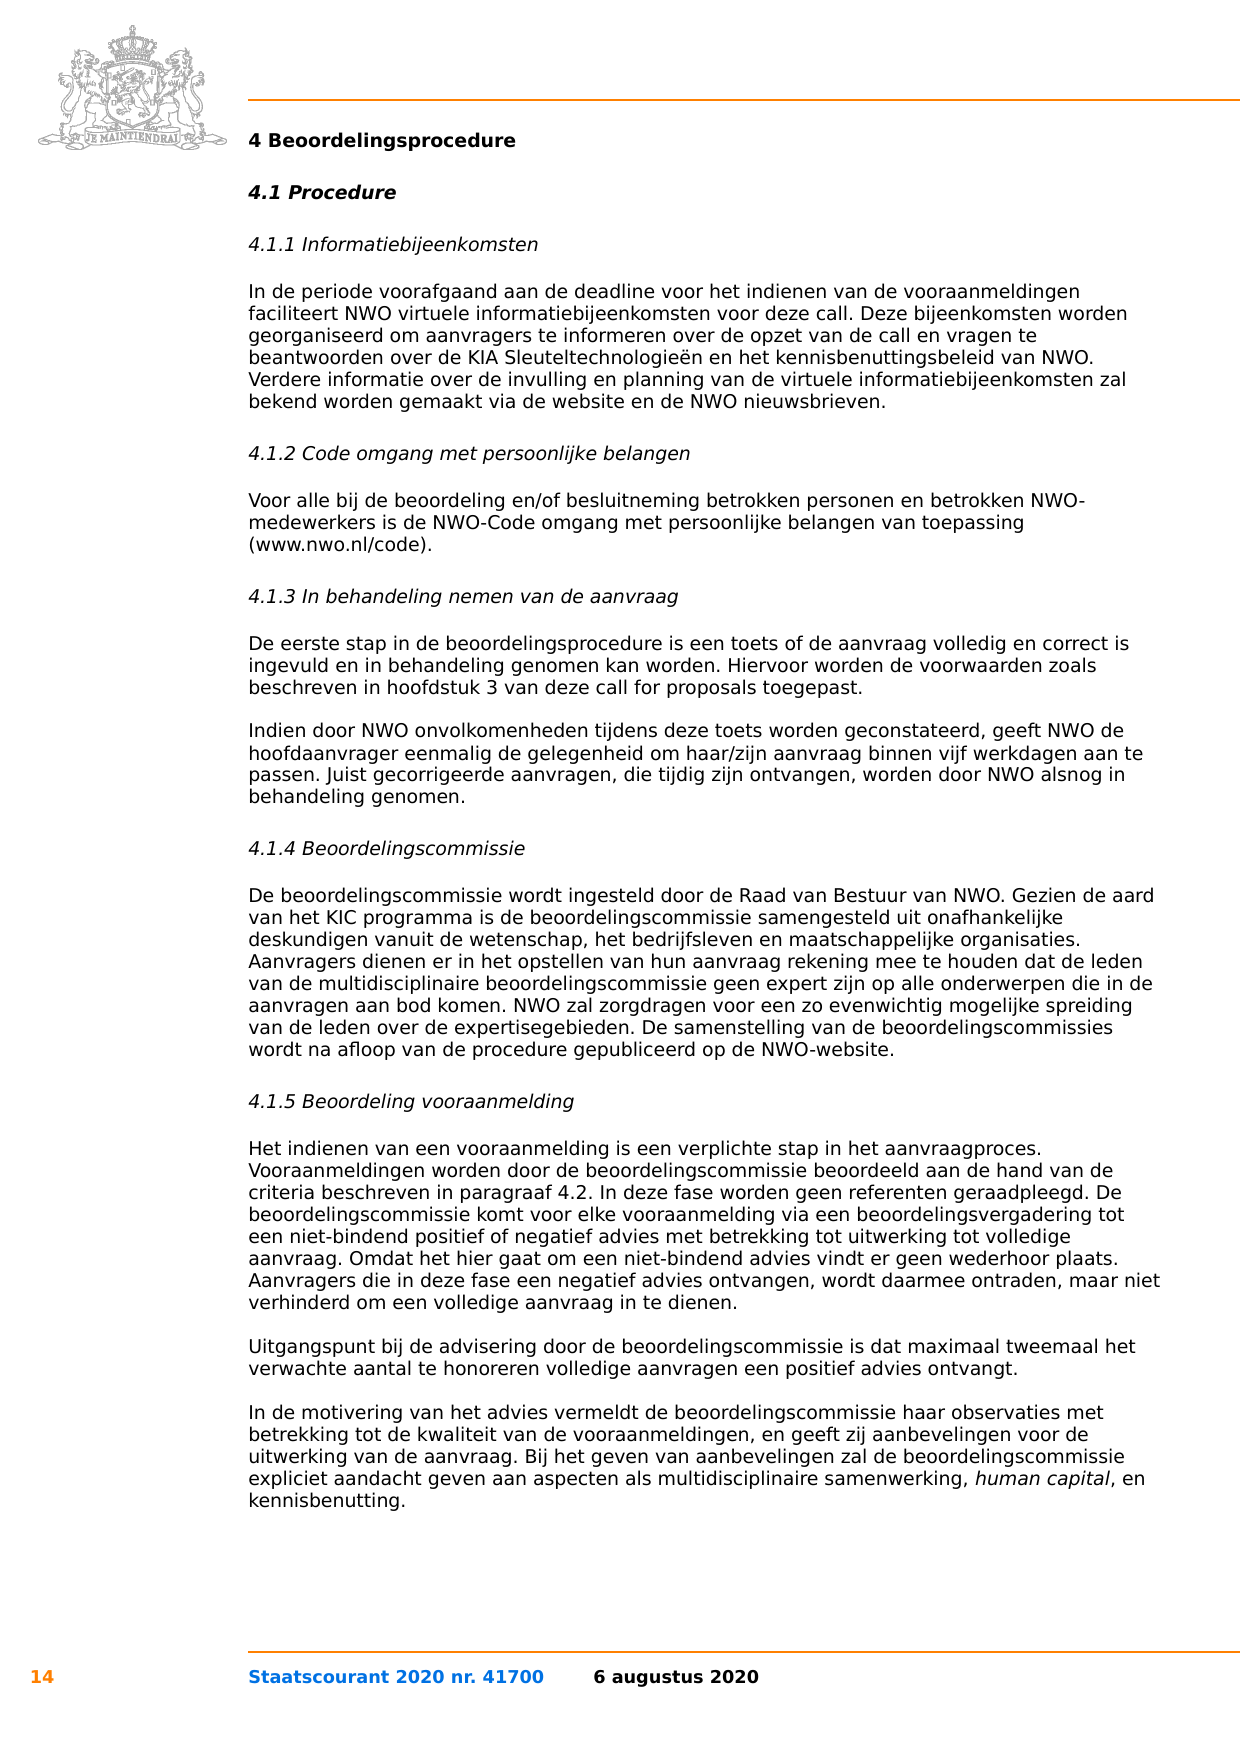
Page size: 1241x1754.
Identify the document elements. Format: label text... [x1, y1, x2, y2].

text De eerste stap in de beoordelingsprocedure is een toets of de aanvraag volledig en correct is ingevuld en in behandeling genomen kan worden. Hiervoor worden de voorwaarden zoals beschreven in hoofdstuk 3 van deze call for proposals toegepast. [248, 633, 1163, 698]
subtitle 4.1.1 Informatiebijeenkomsten [248, 234, 1163, 256]
picture [38, 25, 227, 150]
text In de motivering van het advies vermeldt de beoordelingscommissie haar observaties met betrekking tot de kwaliteit van de vooraanmeldingen, en geeft zij aanbevelingen voor de uitwerking van de aanvraag. Bij het geven van aanbevelingen zal de beoordelingscommissie expliciet aandacht geven aan aspecten als multidisciplinaire samenwerking, human capital, en kennisbenutting. [248, 1402, 1163, 1512]
subtitle 4.1.5 Beoordeling vooraanmelding [248, 1091, 1163, 1113]
text In de periode voorafgaand aan de deadline voor het indienen van de vooraanmeldingen faciliteert NWO virtuele informatiebijeenkomsten voor deze call. Deze bijeenkomsten worden georganiseerd om aanvragers te informeren over de opzet van de call en vragen te beantwoorden over de KIA Sleuteltechnologieën en het kennisbenuttingsbeleid van NWO. Verdere informatie over de invulling en planning van de virtuele informatiebijeenkomsten zal bekend worden gemaakt via de website en de NWO nieuwsbrieven. [248, 281, 1163, 413]
subtitle 4 Beoordelingsprocedure [248, 130, 1163, 152]
subtitle 4.1.3 In behandeling nemen van de aanvraag [248, 586, 1163, 608]
subtitle 4.1.2 Code omgang met persoonlijke belangen [248, 443, 1163, 465]
subtitle 4.1 Procedure [248, 182, 1163, 204]
text Uitgangspunt bij de advisering door de beoordelingscommissie is dat maximaal tweemaal het verwachte aantal te honoreren volledige aanvragen een positief advies ontvangt. [248, 1336, 1163, 1380]
text Voor alle bij de beoordeling en/of besluitneming betrokken personen en betrokken NWO-medewerkers is de NWO-Code omgang met persoonlijke belangen van toepassing (www.nwo.nl/code). [248, 490, 1163, 556]
subtitle 4.1.4 Beoordelingscommissie [248, 838, 1163, 860]
text Indien door NWO onvolkomenheden tijdens deze toets worden geconstateerd, geeft NWO de hoofdaanvrager eenmalig de gelegenheid om haar/zijn aanvraag binnen vijf werkdagen aan te passen. Juist gecorrigeerde aanvragen, die tijdig zijn ontvangen, worden door NWO alsnog in behandeling genomen. [248, 720, 1163, 808]
text De beoordelingscommissie wordt ingesteld door de Raad van Bestuur van NWO. Gezien de aard van het KIC programma is de beoordelingscommissie samengesteld uit onafhankelijke deskundigen vanuit de wetenschap, het bedrijfsleven en maatschappelijke organisaties. Aanvragers dienen er in het opstellen van hun aanvraag rekening mee te houden dat de leden van de multidisciplinaire beoordelingscommissie geen expert zijn op alle onderwerpen die in de aanvragen aan bod komen. NWO zal zorgdragen voor een zo evenwichtig mogelijke spreiding van de leden over de expertisegebieden. De samenstelling van de beoordelingscommissies wordt na afloop van de procedure gepubliceerd op de NWO-website. [248, 885, 1163, 1061]
text Het indienen van een vooraanmelding is een verplichte stap in het aanvraagproces. Vooraanmeldingen worden door de beoordelingscommissie beoordeeld aan de hand van de criteria beschreven in paragraaf 4.2. In deze fase worden geen referenten geraadpleegd. De beoordelingscommissie komt voor elke vooraanmelding via een beoordelingsvergadering tot een niet-bindend positief of negatief advies met betrekking tot uitwerking tot volledige aanvraag. Omdat het hier gaat om een niet-bindend advies vindt er geen wederhoor plaats. Aanvragers die in deze fase een negatief advies ontvangen, wordt daarmee ontraden, maar niet verhinderd om een volledige aanvraag in te dienen. [248, 1138, 1163, 1314]
